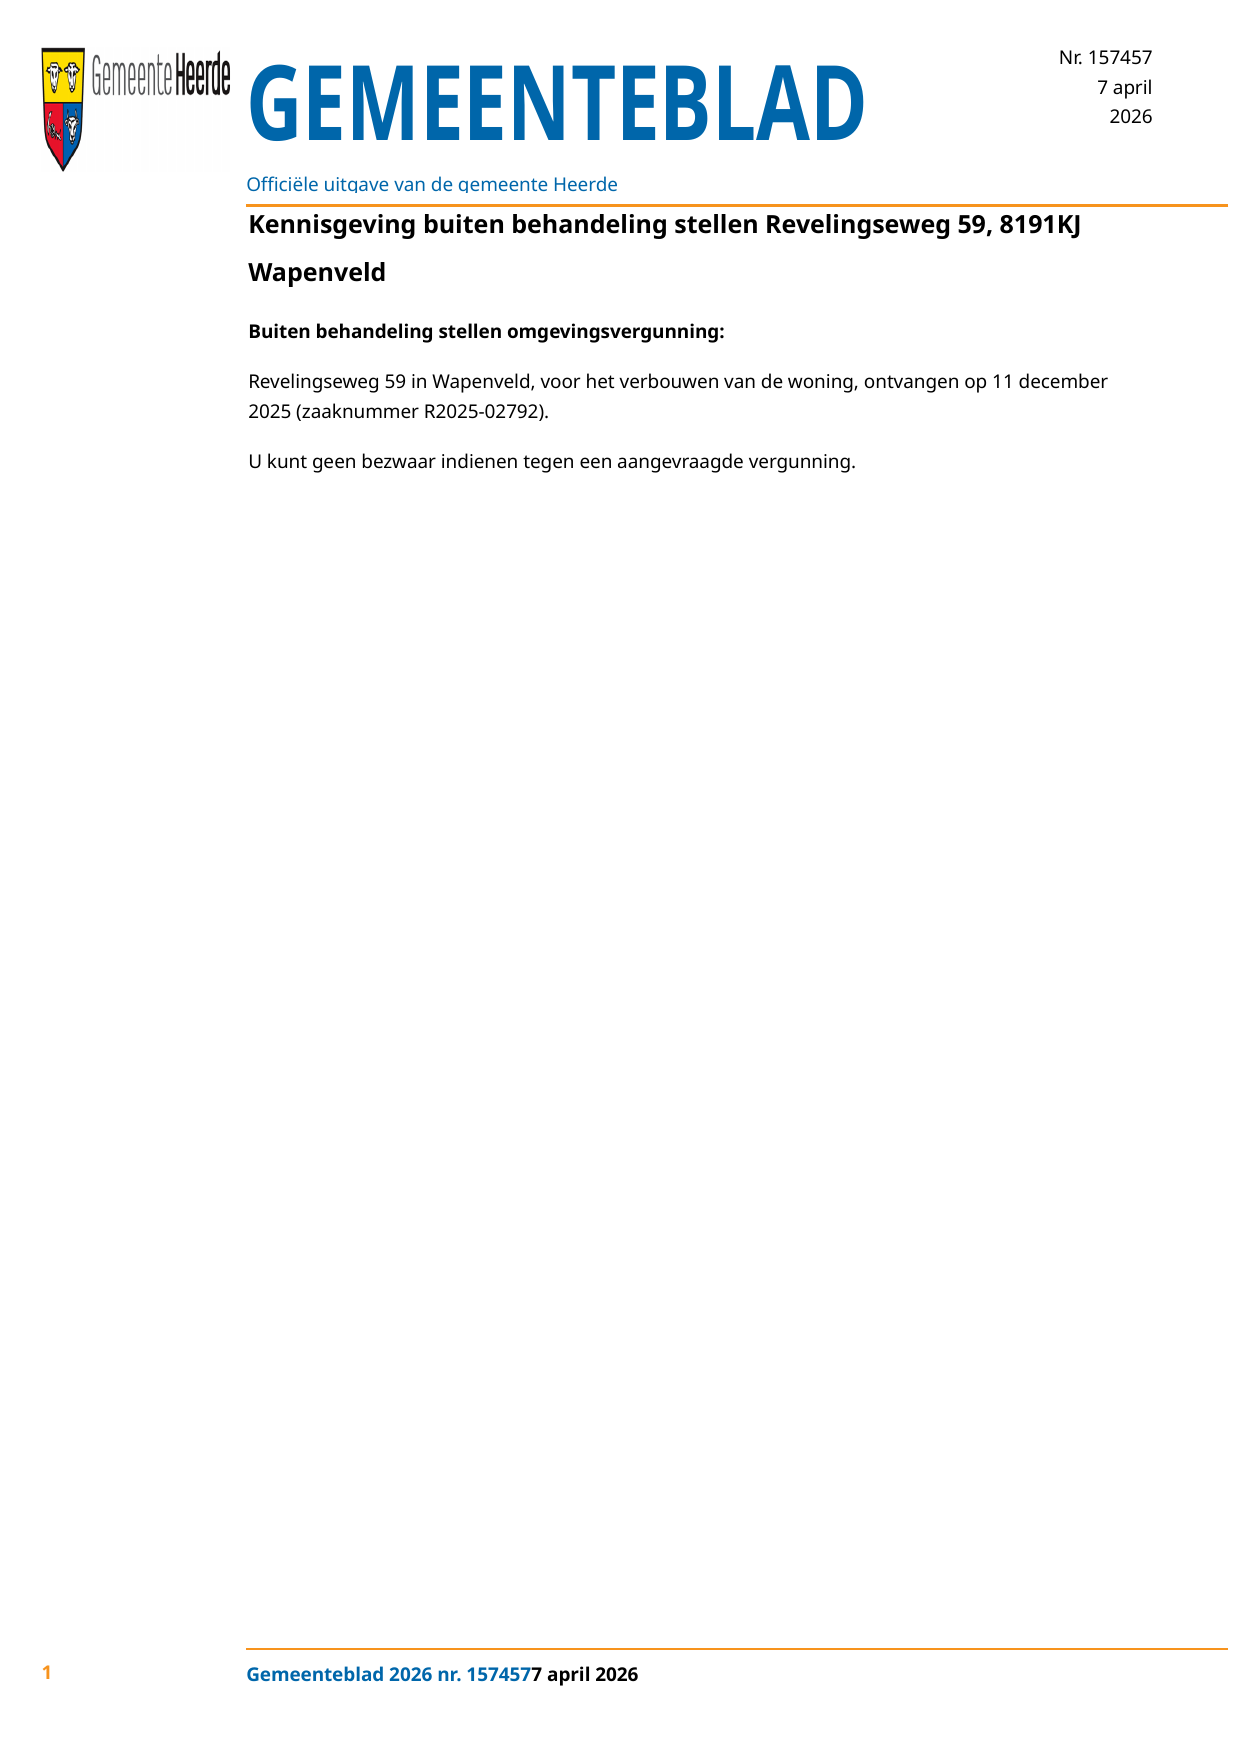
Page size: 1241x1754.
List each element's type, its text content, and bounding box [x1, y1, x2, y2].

text Revelingseweg 59 in Wapenveld, voor het verbouwen van de woning, ontvangen op 11 december 2025 (zaaknummer R2025-02792). [248, 368, 1152, 424]
text U kunt geen bezwaar indienen tegen een aangevraagde vergunning. [248, 448, 1152, 474]
text Buiten behandeling stellen omgevingsvergunning: [248, 318, 1152, 344]
picture [41, 47, 231, 172]
text Kennisgeving buiten behandeling stellen Revelingseweg 59, 8191KJ Wapenveld [248, 207, 1152, 288]
